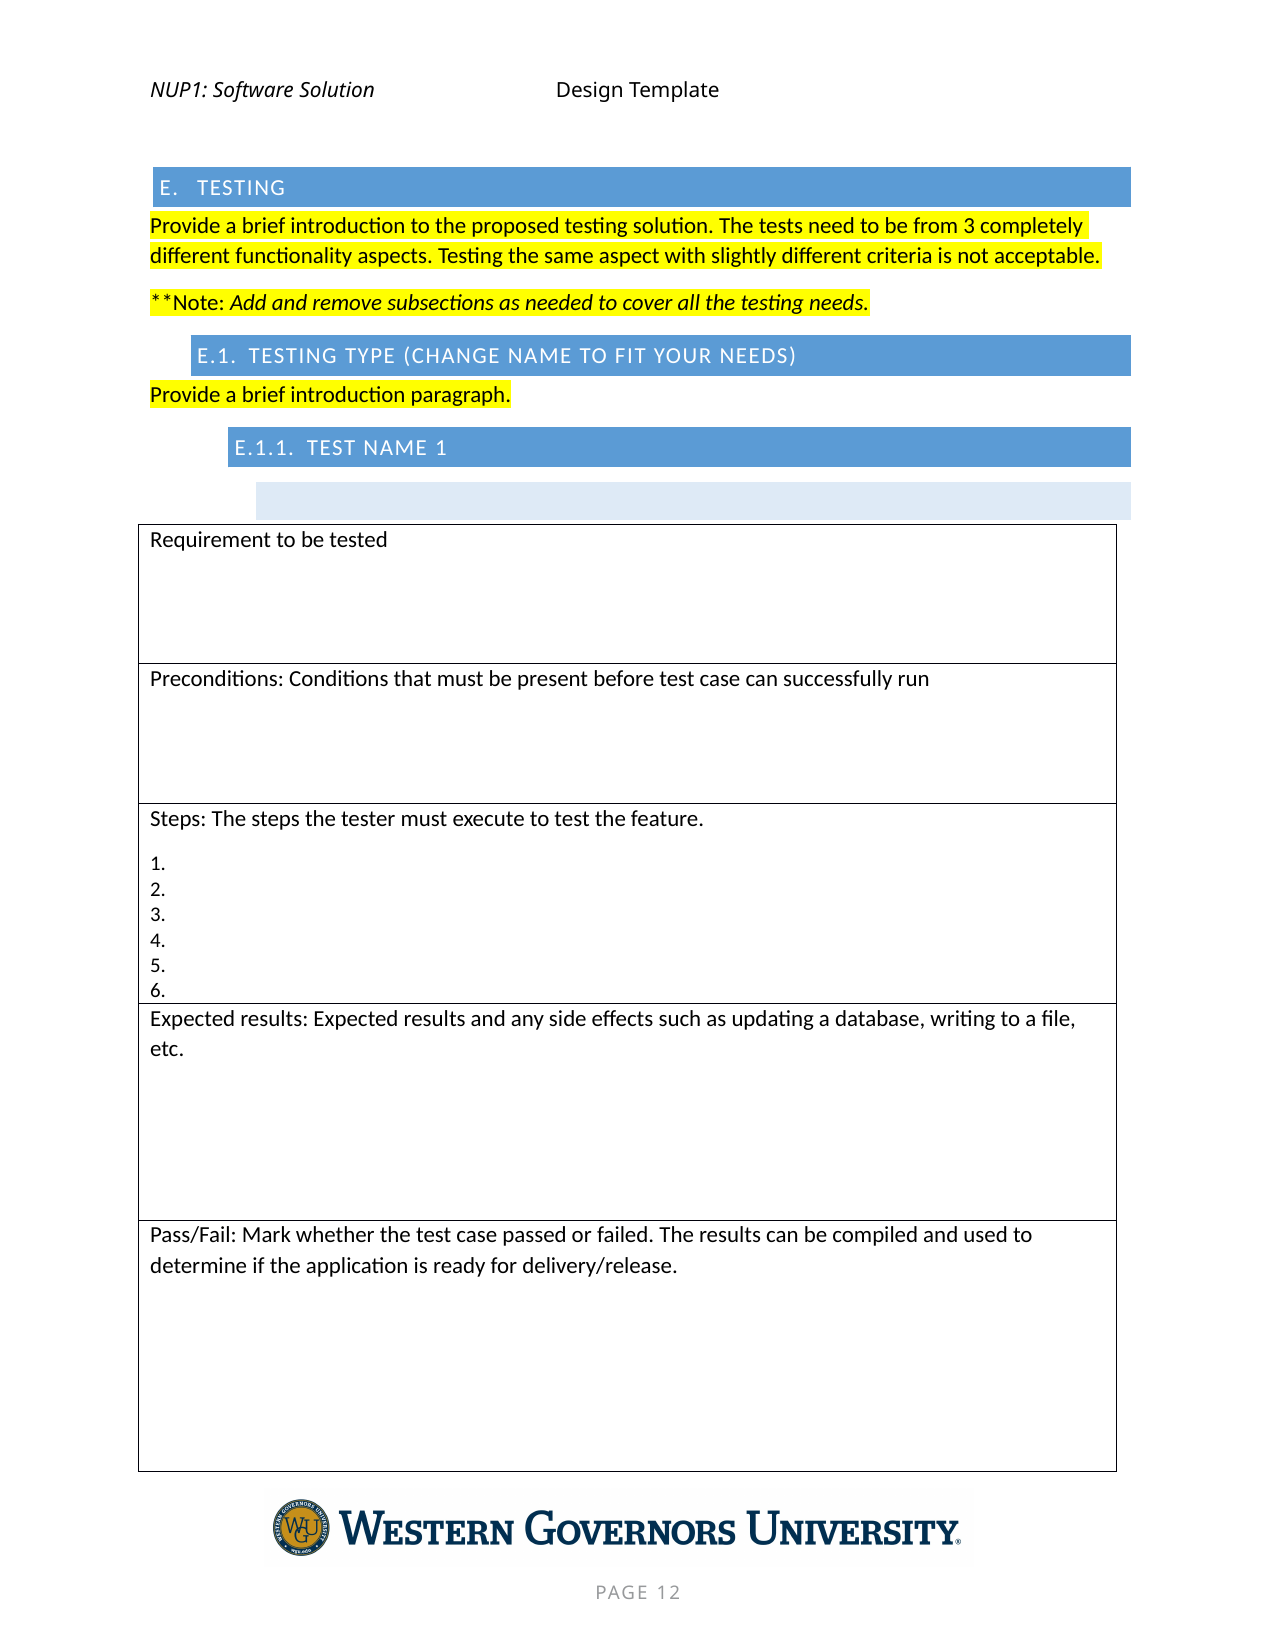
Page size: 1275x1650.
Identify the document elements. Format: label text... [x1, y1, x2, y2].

text Provide a brief introduction paragraph. [150, 380, 1125, 408]
subtitle Test Name 1 [234, 433, 1125, 461]
subtitle Testing [159, 173, 1125, 201]
subtitle Testing Type (change name to fit your needs) [197, 342, 1125, 369]
picture [263, 1488, 974, 1567]
table_cell Steps: The steps the tester must execute to test the feature. [139, 804, 1116, 1003]
table_cell Expected results: Expected results and any side effects such as updating a database, writing to a file, etc. [139, 1004, 1116, 1219]
table_cell Pass/Fail: Mark whether the test case passed or failed. The results can be compiled and used to determine if the application is ready for delivery/release. [139, 1221, 1116, 1471]
table_header Requirement to be tested [139, 525, 1116, 663]
table_cell Preconditions: Conditions that must be present before test case can successfully run [139, 664, 1116, 803]
text **Note: Add and remove subsections as needed to cover all the testing needs. [150, 288, 1125, 316]
text Provide a brief introduction to the proposed testing solution. The tests need to be from 3 completely different functionality aspects. Testing the same aspect with slightly different criteria is not acceptable. [150, 211, 1125, 269]
